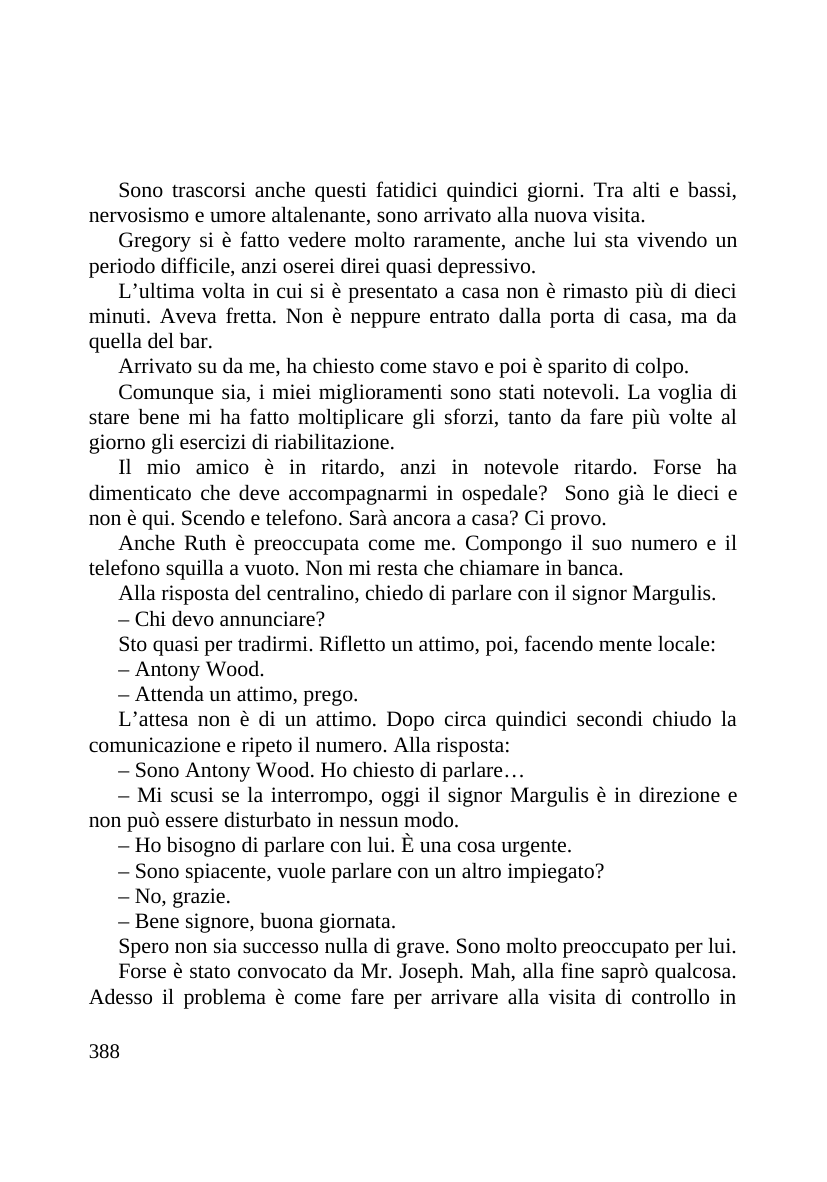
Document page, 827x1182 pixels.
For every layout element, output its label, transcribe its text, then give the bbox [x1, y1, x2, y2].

text Sono trascorsi anche questi fatidici quindici giorni. Tra alti e bassi, nervosismo e umore altalenante, sono arrivato alla nuova visita. [88, 177, 738, 227]
text – Antony Wood. [88, 656, 738, 681]
text Forse è stato convocato da Mr. Joseph. Mah, alla fine saprò qualcosa. Adesso il problema è come fare per arrivare alla visita di controllo in [88, 958, 738, 1009]
text – Ho bisogno di parlare con lui. È una cosa urgente. [88, 832, 738, 858]
text Il mio amico è in ritardo, anzi in notevole ritardo. Forse ha dimenticato che deve accompagnarmi in ospedale? Sono già le dieci e non è qui. Scendo e telefono. Sarà ancora a casa? Ci provo. [88, 454, 738, 530]
text Spero non sia successo nulla di grave. Sono molto preoccupato per lui. [88, 933, 738, 958]
text – Mi scusi se la interrompo, oggi il signor Margulis è in direzione e non può essere disturbato in nessun modo. [88, 782, 738, 832]
text Arrivato su da me, ha chiesto come stavo e poi è sparito di colpo. [88, 353, 738, 379]
text – Bene signore, buona giornata. [88, 908, 738, 933]
text Alla risposta del centralino, chiedo di parlare con il signor Margulis. [88, 580, 738, 606]
text Gregory si è fatto vedere molto raramente, anche lui sta vivendo un periodo difficile, anzi oserei direi quasi depressivo. [88, 227, 738, 278]
text – Sono spiacente, vuole parlare con un altro impiegato? [88, 858, 738, 883]
text – No, grazie. [88, 883, 738, 908]
text – Sono Antony Wood. Ho chiesto di parlare… [88, 757, 738, 782]
text Sto quasi per tradirmi. Rifletto un attimo, poi, facendo mente locale: [88, 631, 738, 656]
text L’attesa non è di un attimo. Dopo circa quindici secondi chiudo la comunicazione e ripeto il numero. Alla risposta: [88, 706, 738, 757]
text – Attenda un attimo, prego. [88, 681, 738, 706]
text – Chi devo annunciare? [88, 606, 738, 631]
text L’ultima volta in cui si è presentato a casa non è rimasto più di dieci minuti. Aveva fretta. Non è neppure entrato dalla porta di casa, ma da quella del bar. [88, 278, 738, 353]
text Anche Ruth è preoccupata come me. Compongo il suo numero e il telefono squilla a vuoto. Non mi resta che chiamare in banca. [88, 530, 738, 580]
text Comunque sia, i miei miglioramenti sono stati notevoli. La voglia di stare bene mi ha fatto moltiplicare gli sforzi, tanto da fare più volte al giorno gli esercizi di riabilitazione. [88, 379, 738, 454]
